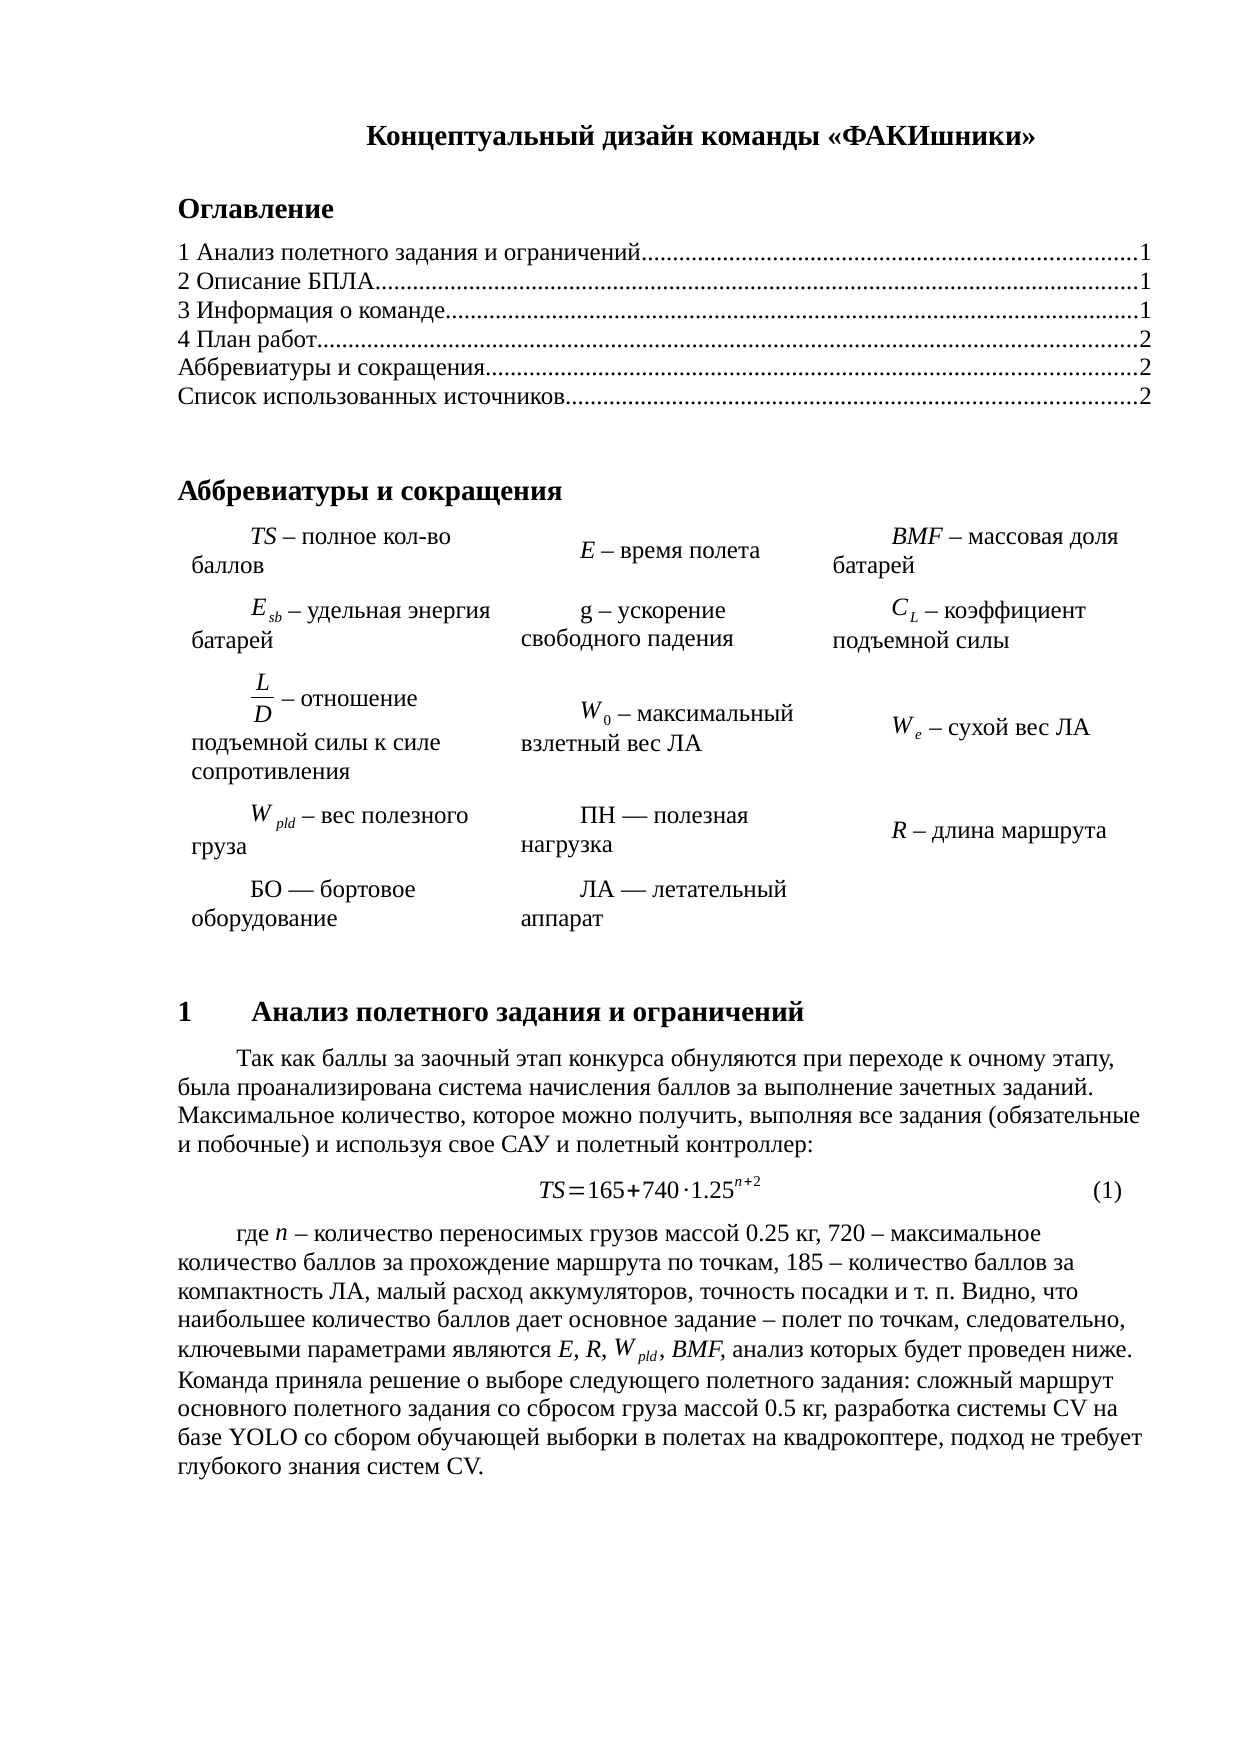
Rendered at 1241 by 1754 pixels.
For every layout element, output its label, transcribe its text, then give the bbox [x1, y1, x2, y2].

text 1 Анализ полетного задания и ограничений 1 [177, 237, 1152, 266]
table_cell ПН — полезная нагрузка [509, 799, 821, 874]
table_cell БО — бортовое оборудование [180, 874, 509, 946]
table_cell – удельная энергия батарей [180, 593, 509, 668]
table_cell – коэффициент подъемной силы [821, 593, 1154, 668]
text 3 Информация о команде 1 [177, 295, 1152, 324]
text Аббревиатуры и сокращения 2 [177, 352, 1152, 381]
text (1) [177, 1172, 1152, 1204]
text Концептуальный дизайн команды «ФАКИшники» [177, 118, 1152, 152]
table_header BMF – массовая доля батарей [821, 521, 1154, 593]
subtitle Анализ полетного задания и ограничений [177, 994, 1152, 1028]
table_cell – сухой вес ЛА [821, 668, 1154, 799]
text 2 Описание БПЛА 1 [177, 266, 1152, 295]
table_header TS – полное кол-во баллов [180, 521, 509, 593]
text где – количество переносимых грузов массой 0.25 кг, 720 – максимальное количество баллов за прохождение маршрута по точкам, 185 – количество баллов за компактность ЛА, малый расход аккумуляторов, точность посадки и т. п. Видно, что наибольшее количество баллов дает основное задание – полет по точкам, следовательно, ключевыми параметрами являются E, R, , BMF, анализ которых будет проведен ниже. Команда приняла решение о выборе следующего полетного задания: сложный маршрут основного полетного задания со сбросом груза массой 0.5 кг, разработка системы CV на базе YOLO со сбором обучающей выборки в полетах на квадрокоптере, подход не требует глубокого знания систем CV. [177, 1218, 1152, 1480]
table_cell R – длина маршрута [821, 799, 1154, 874]
table_header E – время полета [509, 521, 821, 593]
text Список использованных источников 2 [177, 381, 1152, 410]
subtitle Аббревиатуры и сокращения [177, 473, 1152, 506]
table_cell [821, 874, 1154, 946]
table_cell – вес полезного груза [180, 799, 509, 874]
table_cell ЛА — летательный аппарат [509, 874, 821, 946]
table_cell – отношение подъемной силы к силе сопротивления [180, 668, 509, 799]
table_cell g – ускорение свободного падения [509, 593, 821, 668]
text Так как баллы за заочный этап конкурса обнуляются при переходе к очному этапу, была проанализирована система начисления баллов за выполнение зачетных заданий. Максимальное количество, которое можно получить, выполняя все задания (обязательные и побочные) и используя свое САУ и полетный контроллер: [177, 1043, 1152, 1158]
subtitle Оглавление [177, 191, 1152, 225]
text 4 План работ 2 [177, 324, 1152, 352]
table_cell – максимальный взлетный вес ЛА [509, 668, 821, 799]
